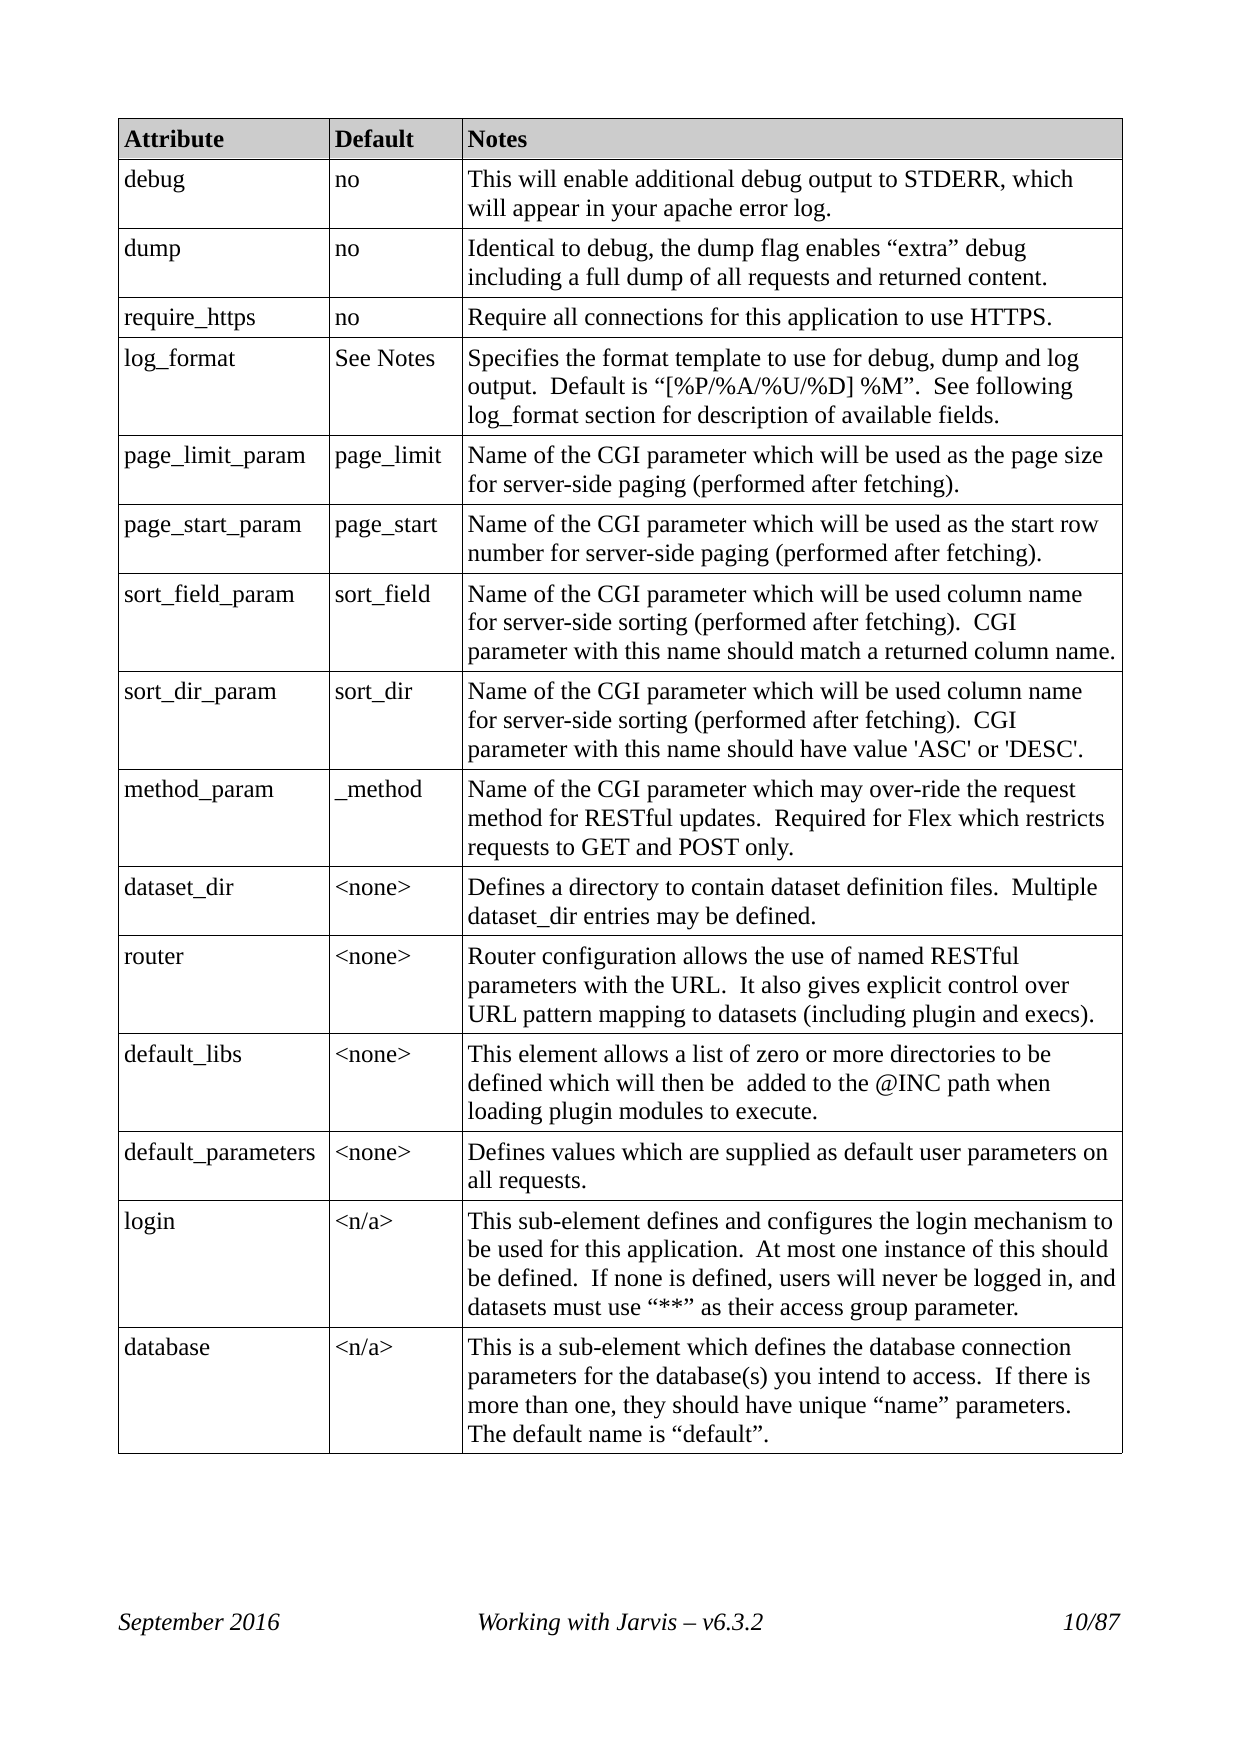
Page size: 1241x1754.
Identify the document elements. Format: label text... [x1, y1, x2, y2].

table_cell Identical to debug, the dump flag enables “extra” debug including a full dump of all requests and returned content. [463, 229, 1122, 297]
table_cell log_format [119, 338, 329, 435]
table_cell This will enable additional debug output to STDERR, which will appear in your apache error log. [463, 160, 1122, 227]
table_cell Name of the CGI parameter which will be used as the start row number for server-side paging (performed after fetching). [463, 505, 1122, 573]
table_header Default [330, 119, 462, 158]
table_cell page_start_param [119, 505, 329, 573]
table_cell Name of the CGI parameter which will be used as the page size for server-side paging (performed after fetching). [463, 436, 1122, 504]
table_cell <n/a> [330, 1328, 462, 1453]
table_cell Require all connections for this application to use HTTPS. [463, 298, 1122, 337]
table_header Notes [463, 119, 1122, 158]
table_cell This is a sub-element which defines the database connection parameters for the database(s) you intend to access. If there is more than one, they should have unique “name” parameters. The default name is “default”. [463, 1328, 1122, 1453]
table_cell <n/a> [330, 1201, 462, 1327]
table_cell no [330, 229, 462, 297]
table_cell dataset_dir [119, 867, 329, 935]
table_cell debug [119, 160, 329, 227]
table_cell Defines a directory to contain dataset definition files. Multiple dataset_dir entries may be defined. [463, 867, 1122, 935]
table_cell sort_dir [330, 672, 462, 768]
table_cell Name of the CGI parameter which will be used column name for server-side sorting (performed after fetching). CGI parameter with this name should have value 'ASC' or 'DESC'. [463, 672, 1122, 768]
table_cell Name of the CGI parameter which may over-ride the request method for RESTful updates. Required for Flex which restricts requests to GET and POST only. [463, 770, 1122, 866]
table_cell This element allows a list of zero or more directories to be defined which will then be added to the @INC path when loading plugin modules to execute. [463, 1034, 1122, 1131]
table_cell router [119, 936, 329, 1033]
table_cell sort_dir_param [119, 672, 329, 768]
table_cell <none> [330, 1132, 462, 1200]
table_cell dump [119, 229, 329, 297]
table_cell login [119, 1201, 329, 1327]
table_cell sort_field [330, 574, 462, 671]
table_header Attribute [119, 119, 329, 158]
table_cell <none> [330, 936, 462, 1033]
table_cell <none> [330, 867, 462, 935]
table_cell require_https [119, 298, 329, 337]
table_cell default_parameters [119, 1132, 329, 1200]
table_cell no [330, 298, 462, 337]
table_cell _method [330, 770, 462, 866]
table_cell method_param [119, 770, 329, 866]
table_cell <none> [330, 1034, 462, 1131]
table_cell sort_field_param [119, 574, 329, 671]
table_cell Router configuration allows the use of named RESTful parameters with the URL. It also gives explicit control over URL pattern mapping to datasets (including plugin and execs). [463, 936, 1122, 1033]
table_cell Specifies the format template to use for debug, dump and log output. Default is “[%P/%A/%U/%D] %M”. See following log_format section for description of available fields. [463, 338, 1122, 435]
table_cell database [119, 1328, 329, 1453]
table_cell Name of the CGI parameter which will be used column name for server-side sorting (performed after fetching). CGI parameter with this name should match a returned column name. [463, 574, 1122, 671]
table_cell page_start [330, 505, 462, 573]
table_cell Defines values which are supplied as default user parameters on all requests. [463, 1132, 1122, 1200]
table_cell page_limit_param [119, 436, 329, 504]
table_cell no [330, 160, 462, 227]
table_cell default_libs [119, 1034, 329, 1131]
table_cell page_limit [330, 436, 462, 504]
table_cell See Notes [330, 338, 462, 435]
table_cell This sub-element defines and configures the login mechanism to be used for this application. At most one instance of this should be defined. If none is defined, users will never be logged in, and datasets must use “**” as their access group parameter. [463, 1201, 1122, 1327]
